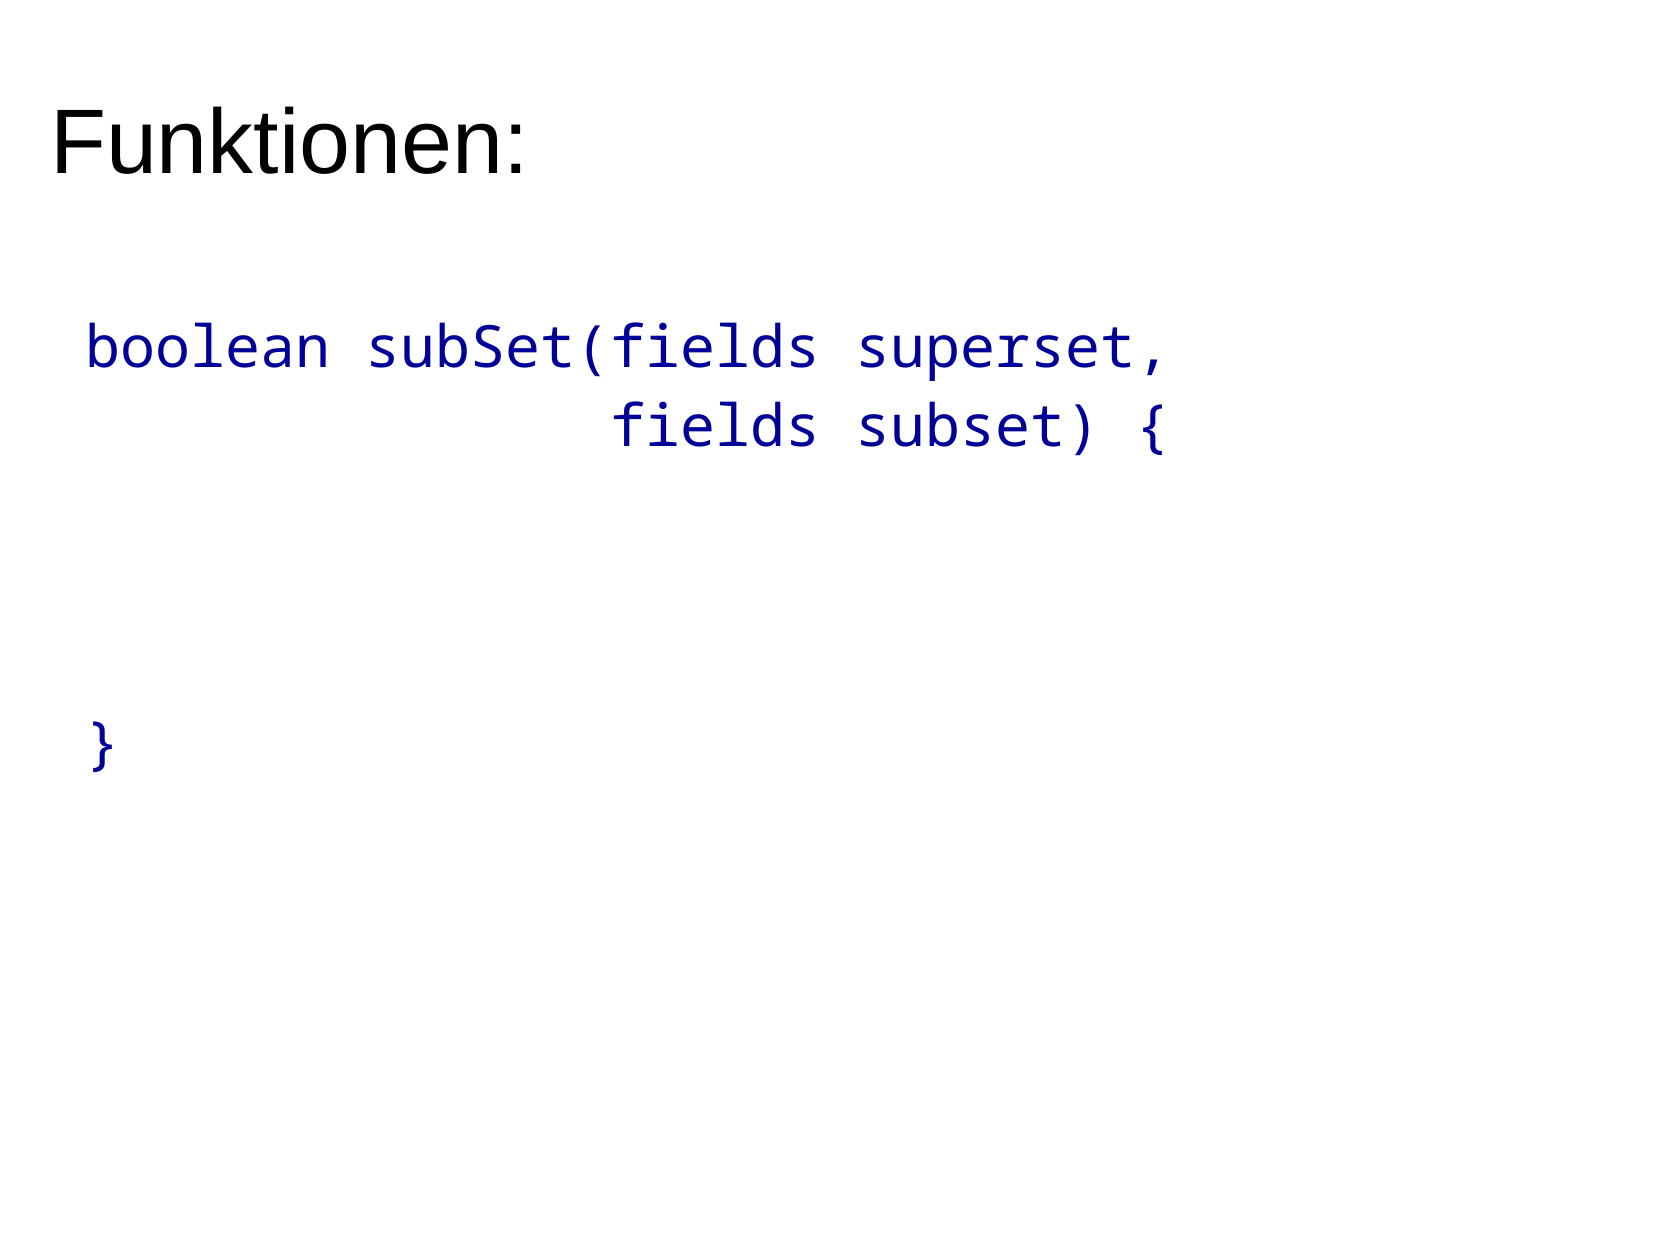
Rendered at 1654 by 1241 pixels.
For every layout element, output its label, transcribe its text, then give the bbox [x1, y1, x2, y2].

text_box Funktionen: [35, 83, 904, 201]
text_box boolean subSet(fields superset, fields subset) { } [70, 218, 1282, 1217]
